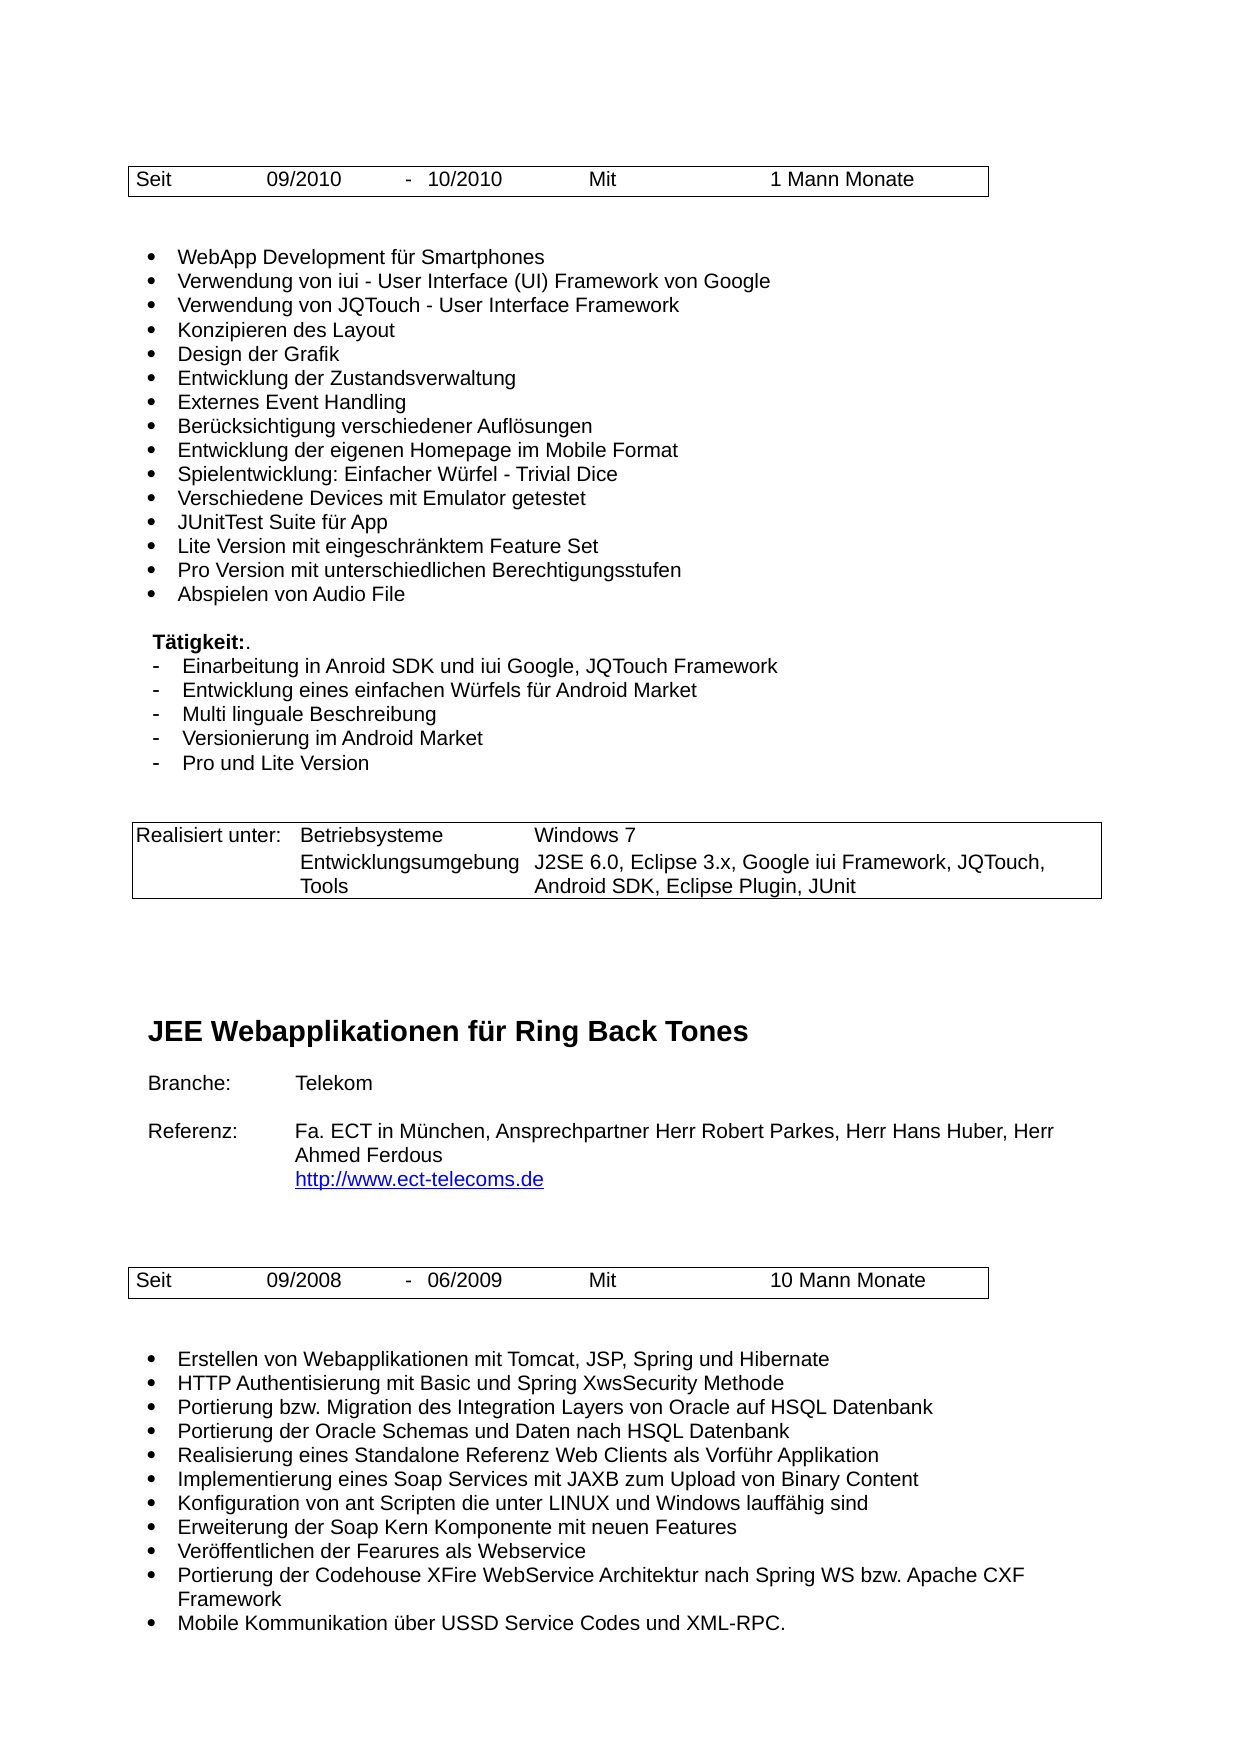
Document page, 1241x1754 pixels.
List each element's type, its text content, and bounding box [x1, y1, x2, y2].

list Veröffentlichen der Fearures als Webservice [148, 1539, 1110, 1563]
text JEE Webapplikationen für Ring Back Tones [148, 1013, 1110, 1047]
list Pro Version mit unterschiedlichen Berechtigungsstufen [148, 558, 1110, 582]
table_cell J2SE 6.0, Eclipse 3.x, Google iui Framework, JQTouch, Android SDK, Eclipse Plugin, JUnit [531, 850, 1101, 897]
list HTTP Authentisierung mit Basic und Spring XwsSecurity Methode [148, 1371, 1110, 1395]
list Konzipieren des Layout [148, 317, 1110, 341]
list Einarbeitung in Anroid SDK und iui Google, JQTouch Framework [152, 654, 1110, 678]
table_header Windows 7 [531, 823, 1101, 849]
table_header 1 Mann Monate [763, 167, 988, 196]
list Berücksichtigung verschiedener Auflösungen [148, 414, 1110, 438]
table_cell Entwicklungsumgebung Tools [297, 850, 531, 897]
list Abspielen von Audio File [148, 582, 1110, 606]
list Mobile Kommunikation über USSD Service Codes und XML-RPC. [148, 1611, 1110, 1635]
list WebApp Development für Smartphones [148, 245, 1110, 269]
table_header 06/2009 [420, 1268, 581, 1298]
list Entwicklung der eigenen Homepage im Mobile Format [148, 438, 1110, 462]
table_header Realisiert unter: [133, 823, 297, 849]
list Portierung der Codehouse XFire WebService Architektur nach Spring WS bzw. Apache CXF Framework [148, 1563, 1110, 1611]
table_header Mit [581, 167, 762, 196]
table_header Mit [581, 1268, 762, 1298]
list Entwicklung der Zustandsverwaltung [148, 366, 1110, 389]
list Multi linguale Beschreibung [152, 702, 1110, 726]
table_header 09/2010 [259, 167, 398, 196]
text Tätigkeit:. [152, 630, 1110, 654]
text Branche: Telekom [148, 1071, 1110, 1095]
table_header Betriebsysteme [297, 823, 531, 849]
text http://www.ect-telecoms.de [221, 1167, 1110, 1219]
list Verwendung von JQTouch - User Interface Framework [148, 293, 1110, 317]
list Externes Event Handling [148, 389, 1110, 414]
table_header Seit [129, 1268, 259, 1298]
table_cell [133, 850, 297, 897]
list Erstellen von Webapplikationen mit Tomcat, JSP, Spring und Hibernate [148, 1347, 1110, 1371]
list Lite Version mit eingeschränktem Feature Set [148, 534, 1110, 558]
list Portierung der Oracle Schemas und Daten nach HSQL Datenbank [148, 1419, 1110, 1443]
table_header 09/2008 [259, 1268, 398, 1298]
list Verwendung von iui - User Interface (UI) Framework von Google [148, 269, 1110, 293]
list Portierung bzw. Migration des Integration Layers von Oracle auf HSQL Datenbank [148, 1395, 1110, 1419]
list Verschiedene Devices mit Emulator getestet [148, 486, 1110, 510]
list Implementierung eines Soap Services mit JAXB zum Upload von Binary Content [148, 1467, 1110, 1491]
list Pro und Lite Version [152, 750, 1110, 774]
text Referenz: Fa. ECT in München, Ansprechpartner Herr Robert Parkes, Herr Hans Huber, Herr Ahmed Ferdous [148, 1119, 1110, 1167]
list Spielentwicklung: Einfacher Würfel - Trivial Dice [148, 462, 1110, 486]
table_header 10/2010 [420, 167, 581, 196]
list Design der Grafik [148, 341, 1110, 366]
table_header Seit [129, 167, 259, 196]
table_header - [398, 167, 420, 196]
table_header - [398, 1268, 420, 1298]
table_header 10 Mann Monate [763, 1268, 988, 1298]
list Entwicklung eines einfachen Würfels für Android Market [152, 678, 1110, 702]
list JUnitTest Suite für App [148, 510, 1110, 534]
list Versionierung im Android Market [152, 726, 1110, 750]
list Erweiterung der Soap Kern Komponente mit neuen Features [148, 1515, 1110, 1539]
list Konfiguration von ant Scripten die unter LINUX und Windows lauffähig sind [148, 1491, 1110, 1515]
list Realisierung eines Standalone Referenz Web Clients als Vorführ Applikation [148, 1443, 1110, 1467]
